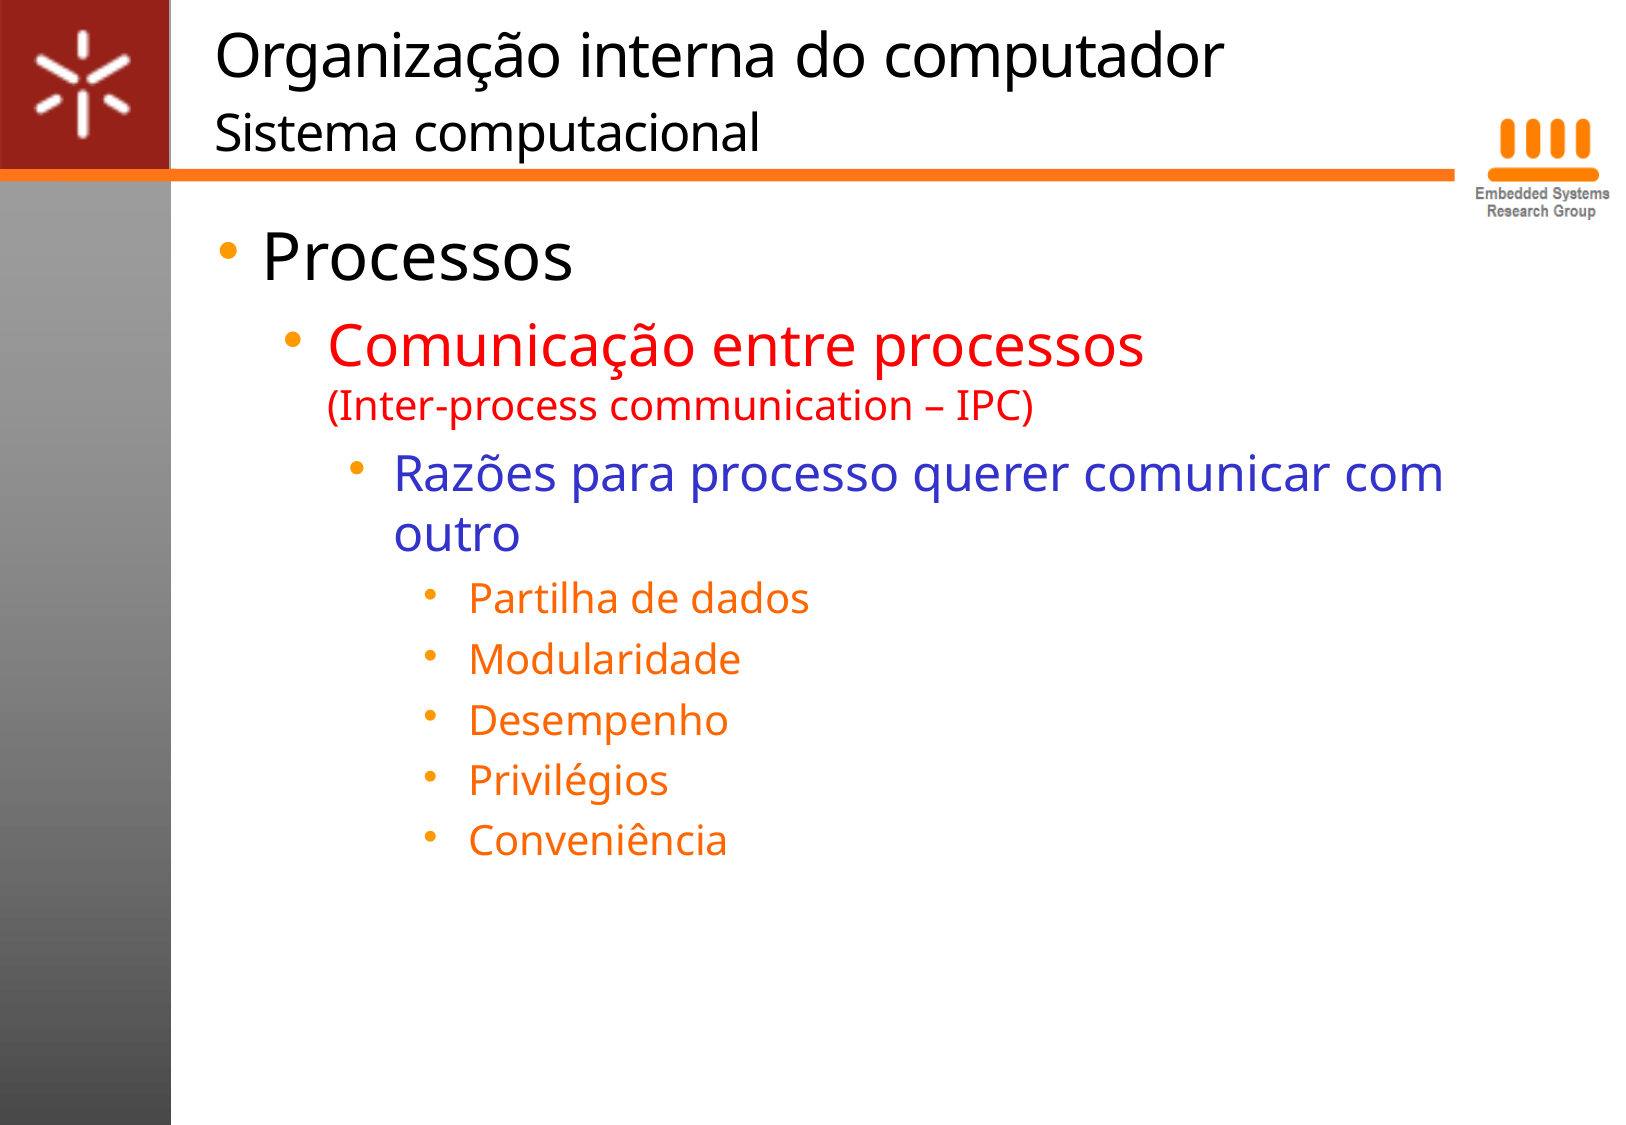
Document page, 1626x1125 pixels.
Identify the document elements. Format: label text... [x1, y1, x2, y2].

text_box Processos Comunicação entre processos (Inter-process communication – IPC) Razões para processo querer comunicar com outro Partilha de dados Modularidade Desempenho Privilégios Conveniência [215, 196, 1517, 864]
picture [0, 182, 171, 1125]
picture [1475, 118, 1610, 220]
picture [0, 0, 171, 169]
title Organização interna do computador Sistema computacional [212, 16, 1300, 234]
